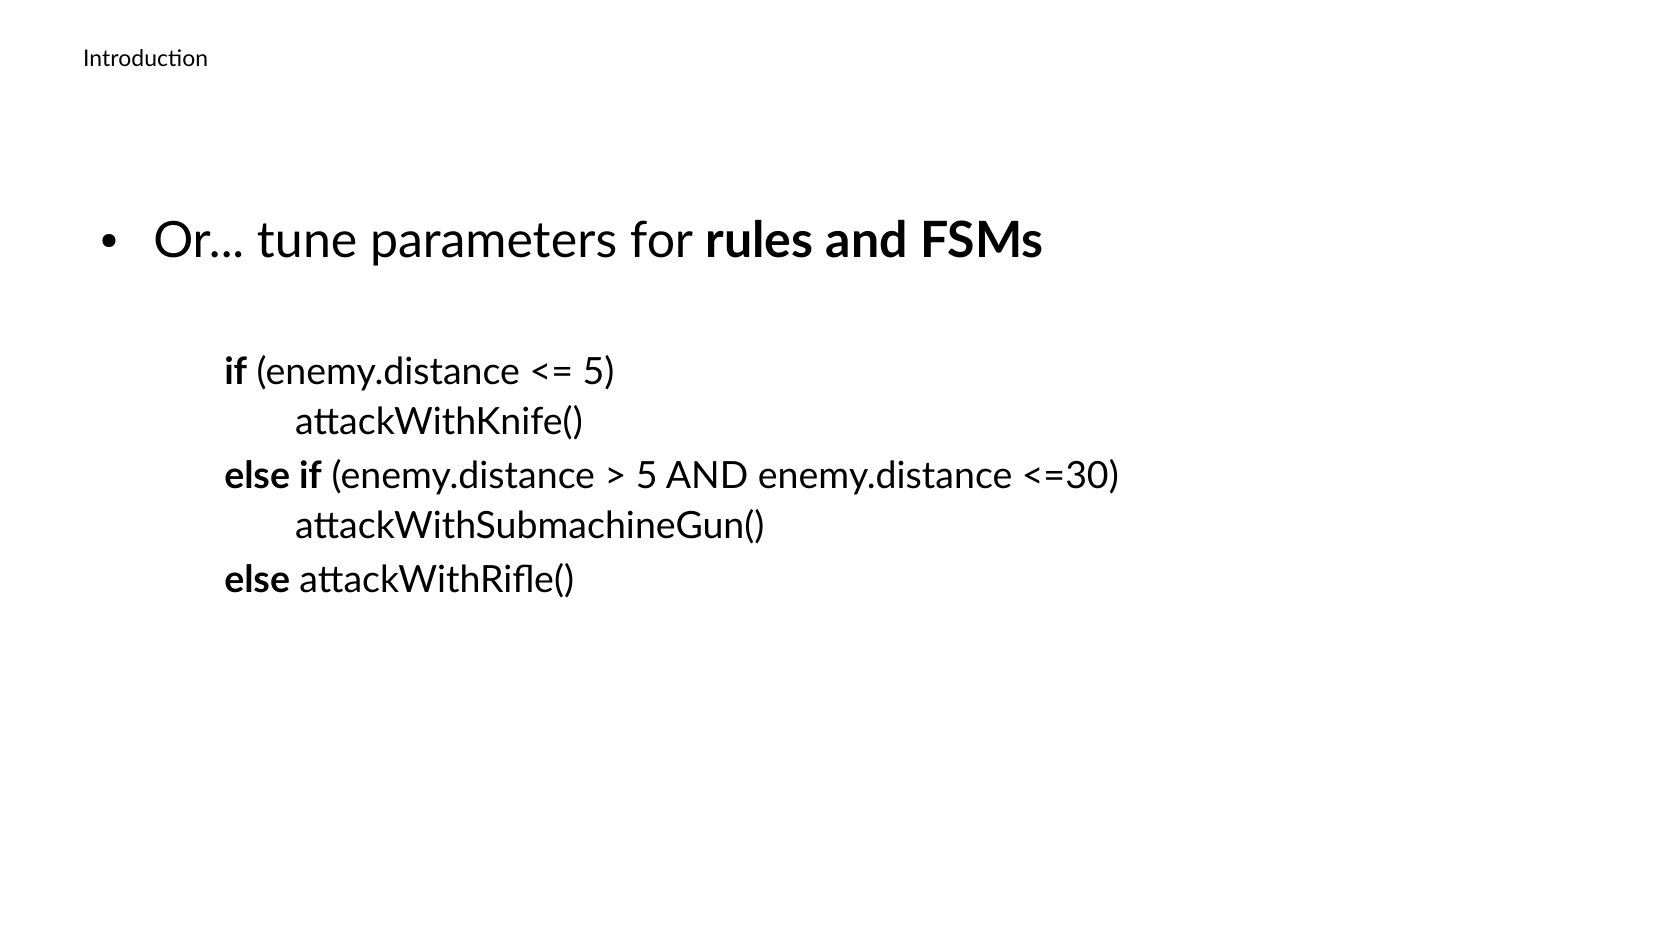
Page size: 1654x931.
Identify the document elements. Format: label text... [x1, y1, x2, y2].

title Introduction [83, 0, 1571, 119]
list Or... tune parameters for rules and FSMs if (enemy.distance <= 5) attackWithKnife() else if (enemy.distance > 5 AND enemy.distance <=30) attackWithSubmachineGun() else attackWithRifle() [82, 217, 1571, 839]
